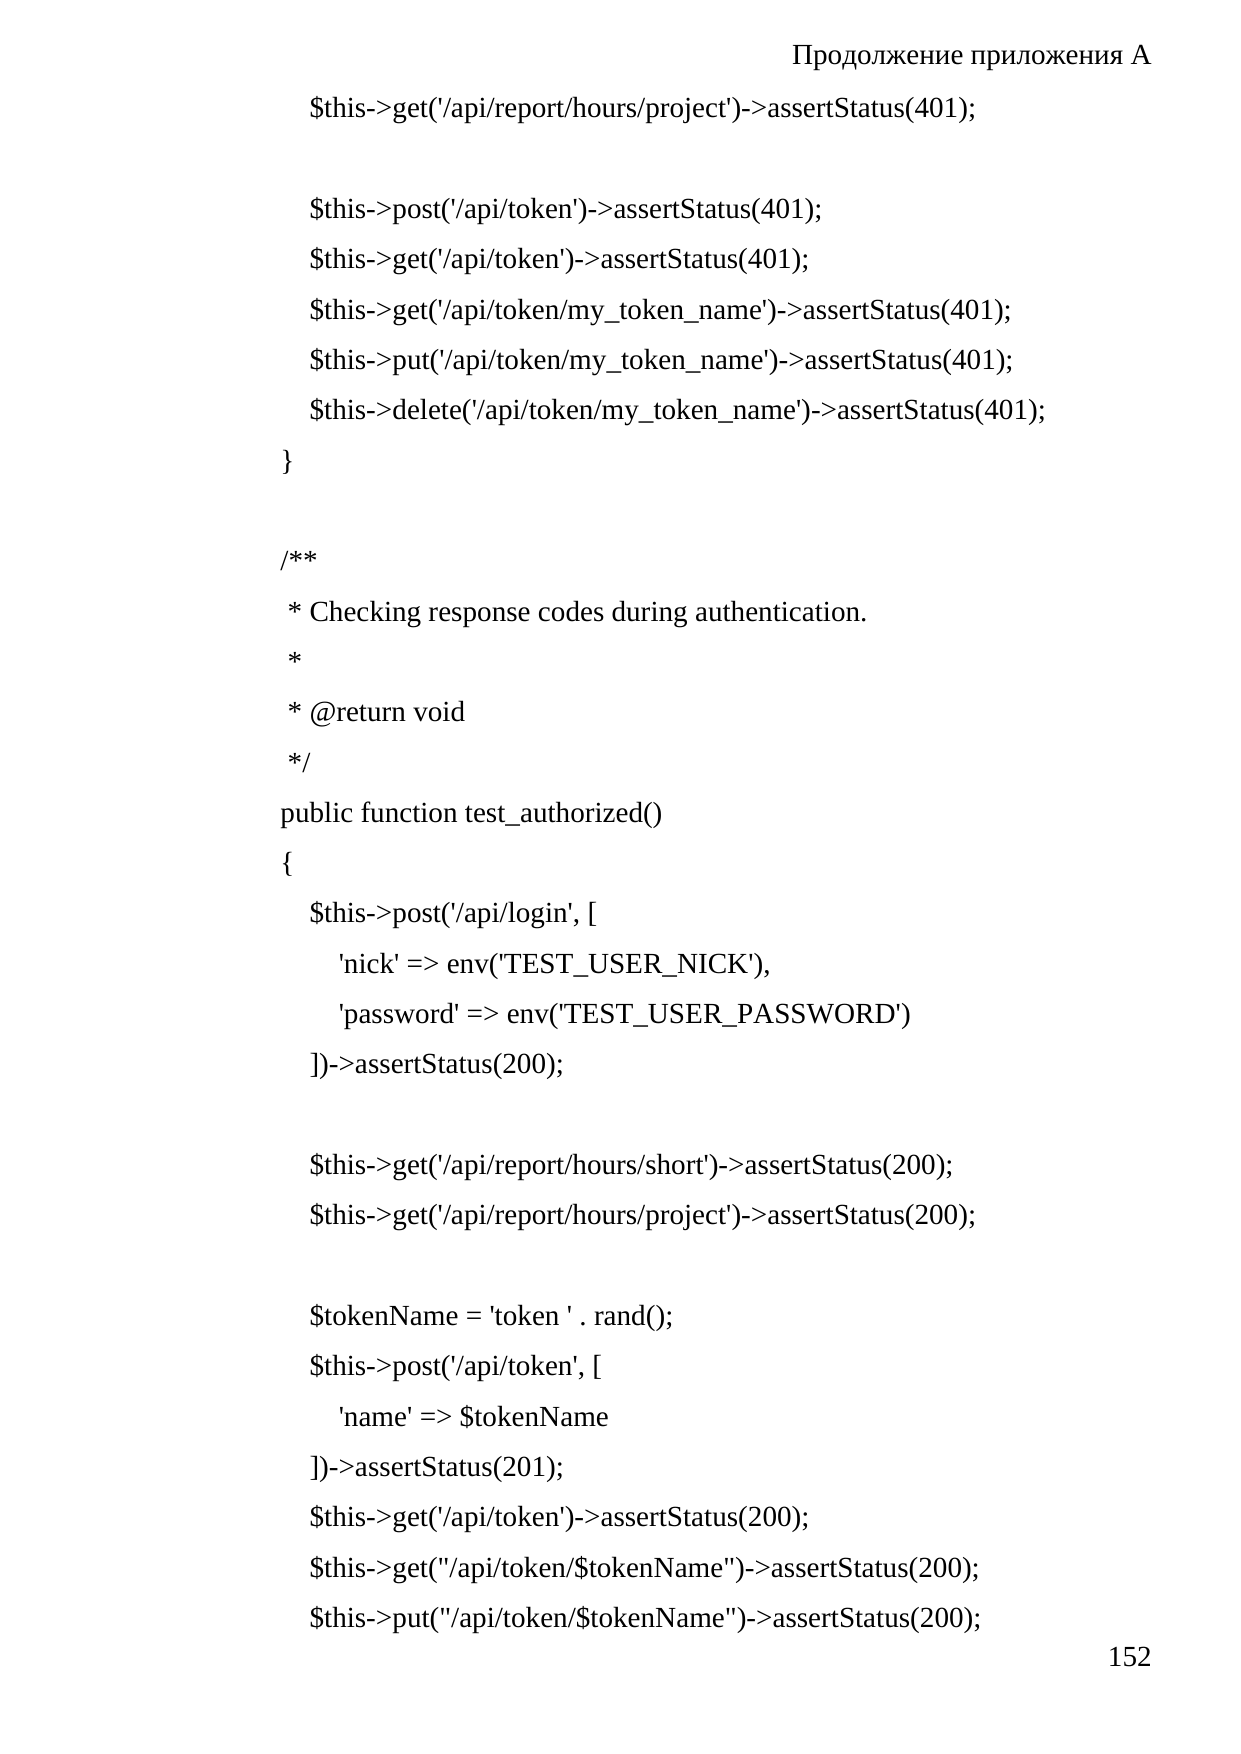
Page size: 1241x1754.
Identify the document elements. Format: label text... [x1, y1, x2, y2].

text $this->get('/api/token/my_token_name')->assertStatus(401); [177, 292, 1152, 325]
text * Checking response codes during authentication. [177, 594, 1152, 627]
text $this->get('/api/report/hours/short')->assertStatus(200); [177, 1147, 1152, 1181]
text $this->get('/api/token')->assertStatus(401); [177, 242, 1152, 275]
text $this->put('/api/token/my_token_name')->assertStatus(401); [177, 342, 1152, 376]
text $this->put("/api/token/$tokenName")->assertStatus(200); [177, 1600, 1152, 1633]
text 'name' => $tokenName [177, 1399, 1152, 1432]
text 'password' => env('TEST_USER_PASSWORD') [177, 996, 1152, 1030]
text $this->get('/api/token')->assertStatus(200); [177, 1499, 1152, 1533]
text * [177, 644, 1152, 678]
text * @return void [177, 694, 1152, 728]
text { [177, 845, 1152, 879]
text $tokenName = 'token ' . rand(); [177, 1298, 1152, 1332]
text 'nick' => env('TEST_USER_NICK'), [177, 946, 1152, 979]
text $this->post('/api/token', [ [177, 1348, 1152, 1382]
text */ [177, 745, 1152, 778]
text $this->get('/api/report/hours/project')->assertStatus(401); [177, 91, 1152, 124]
text $this->post('/api/login', [ [177, 896, 1152, 929]
text $this->post('/api/token')->assertStatus(401); [177, 191, 1152, 225]
text } [177, 443, 1152, 476]
text $this->get("/api/token/$tokenName")->assertStatus(200); [177, 1550, 1152, 1583]
text public function test_authorized() [177, 795, 1152, 828]
text ])->assertStatus(200); [177, 1047, 1152, 1080]
text $this->delete('/api/token/my_token_name')->assertStatus(401); [177, 392, 1152, 426]
text $this->get('/api/report/hours/project')->assertStatus(200); [177, 1197, 1152, 1231]
text ])->assertStatus(201); [177, 1449, 1152, 1483]
text /** [177, 543, 1152, 577]
